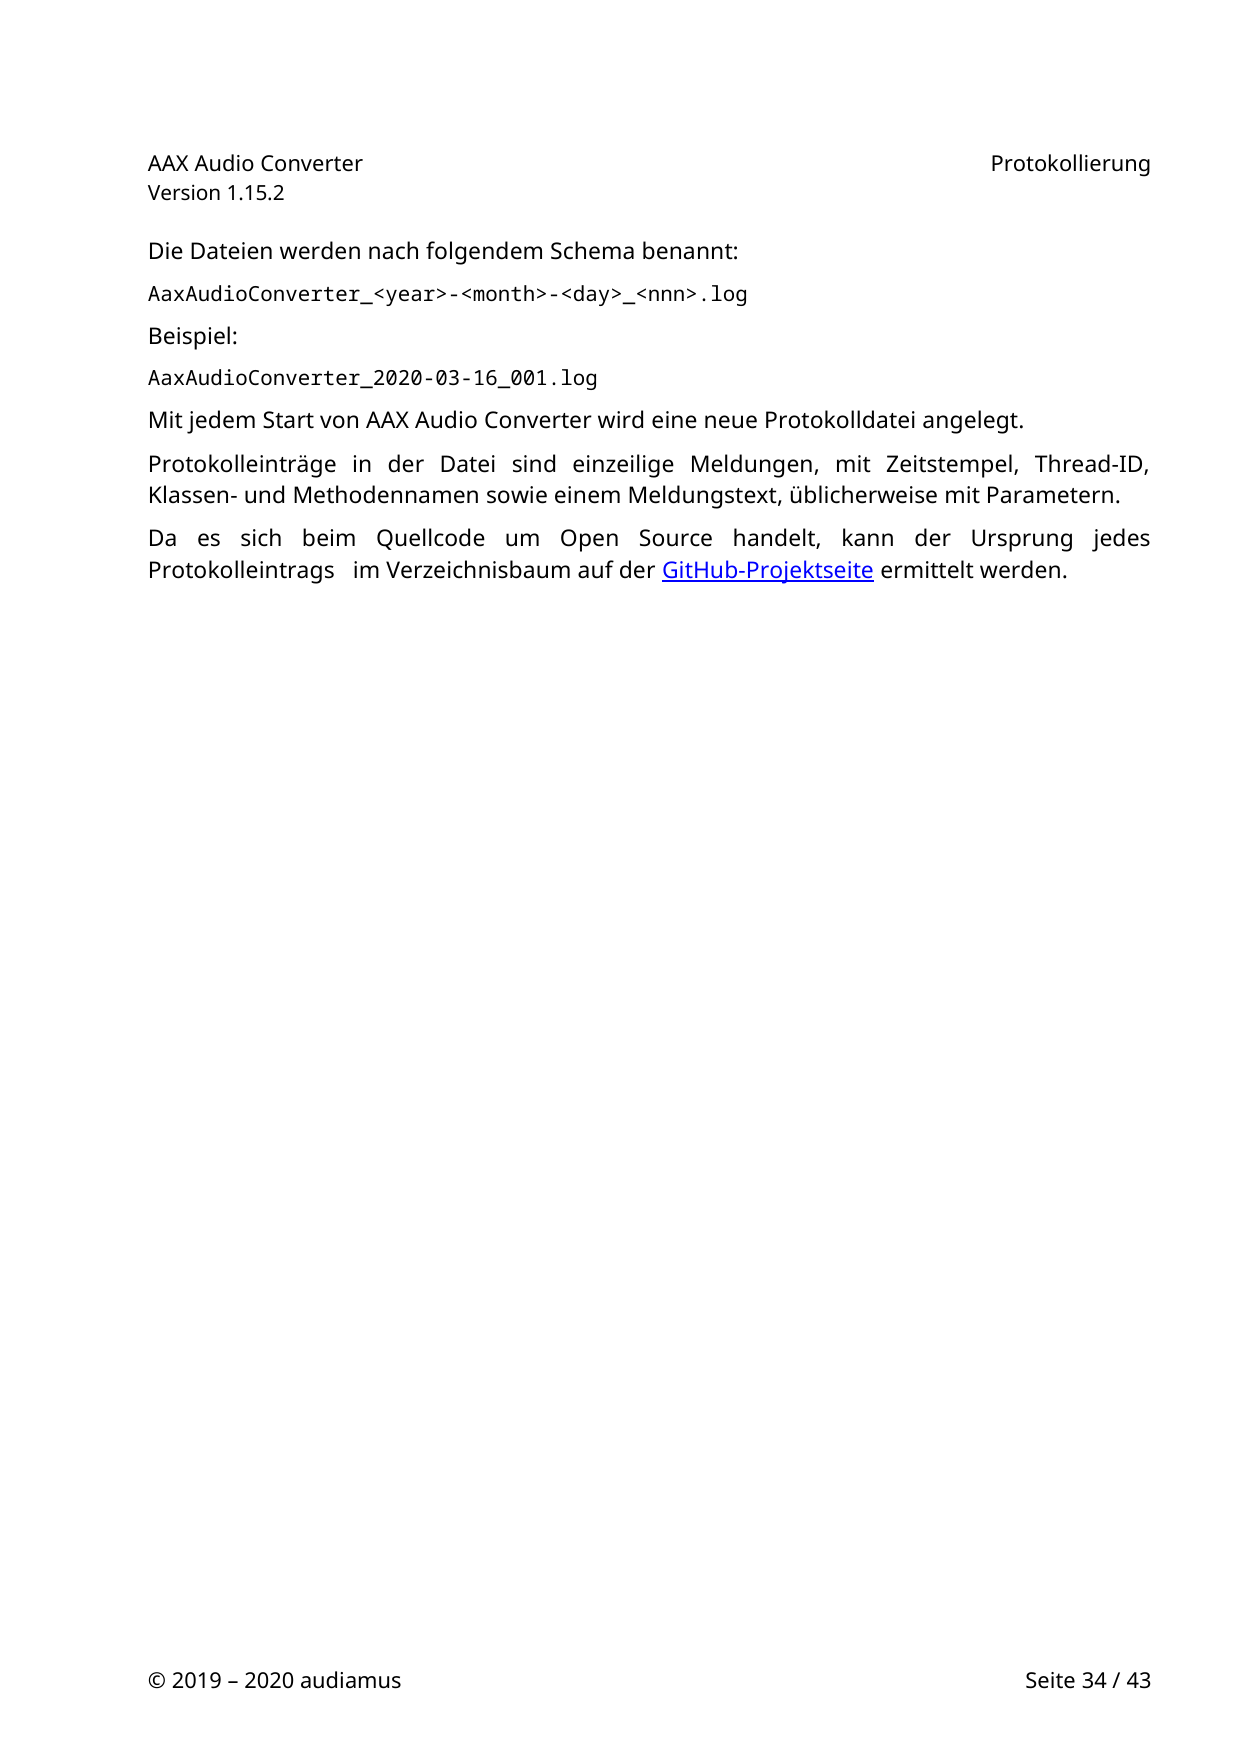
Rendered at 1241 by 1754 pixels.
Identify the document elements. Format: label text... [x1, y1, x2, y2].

text Die Dateien werden nach folgendem Schema benannt: [148, 235, 1152, 267]
text Beispiel: [148, 319, 1152, 351]
text AaxAudioConverter_2020-03-16_001.log [148, 363, 1152, 391]
text Protokolleinträge in der Datei sind einzeilige Meldungen, mit Zeitstempel, Thread-ID, Klassen- und Methodennamen sowie einem Meldungstext, üblicherweise mit Parametern. [148, 447, 1152, 510]
text Mit jedem Start von AAX Audio Converter wird eine neue Protokolldatei angelegt. [148, 404, 1152, 435]
text Da es sich beim Quellcode um Open Source handelt, kann der Ursprung jedes Protokolleintrags im Verzeichnisbaum auf der GitHub-Projektseite ermittelt werden. [148, 522, 1152, 585]
text AaxAudioConverter_<year>-<month>-<day>_<nnn>.log [148, 279, 1152, 307]
